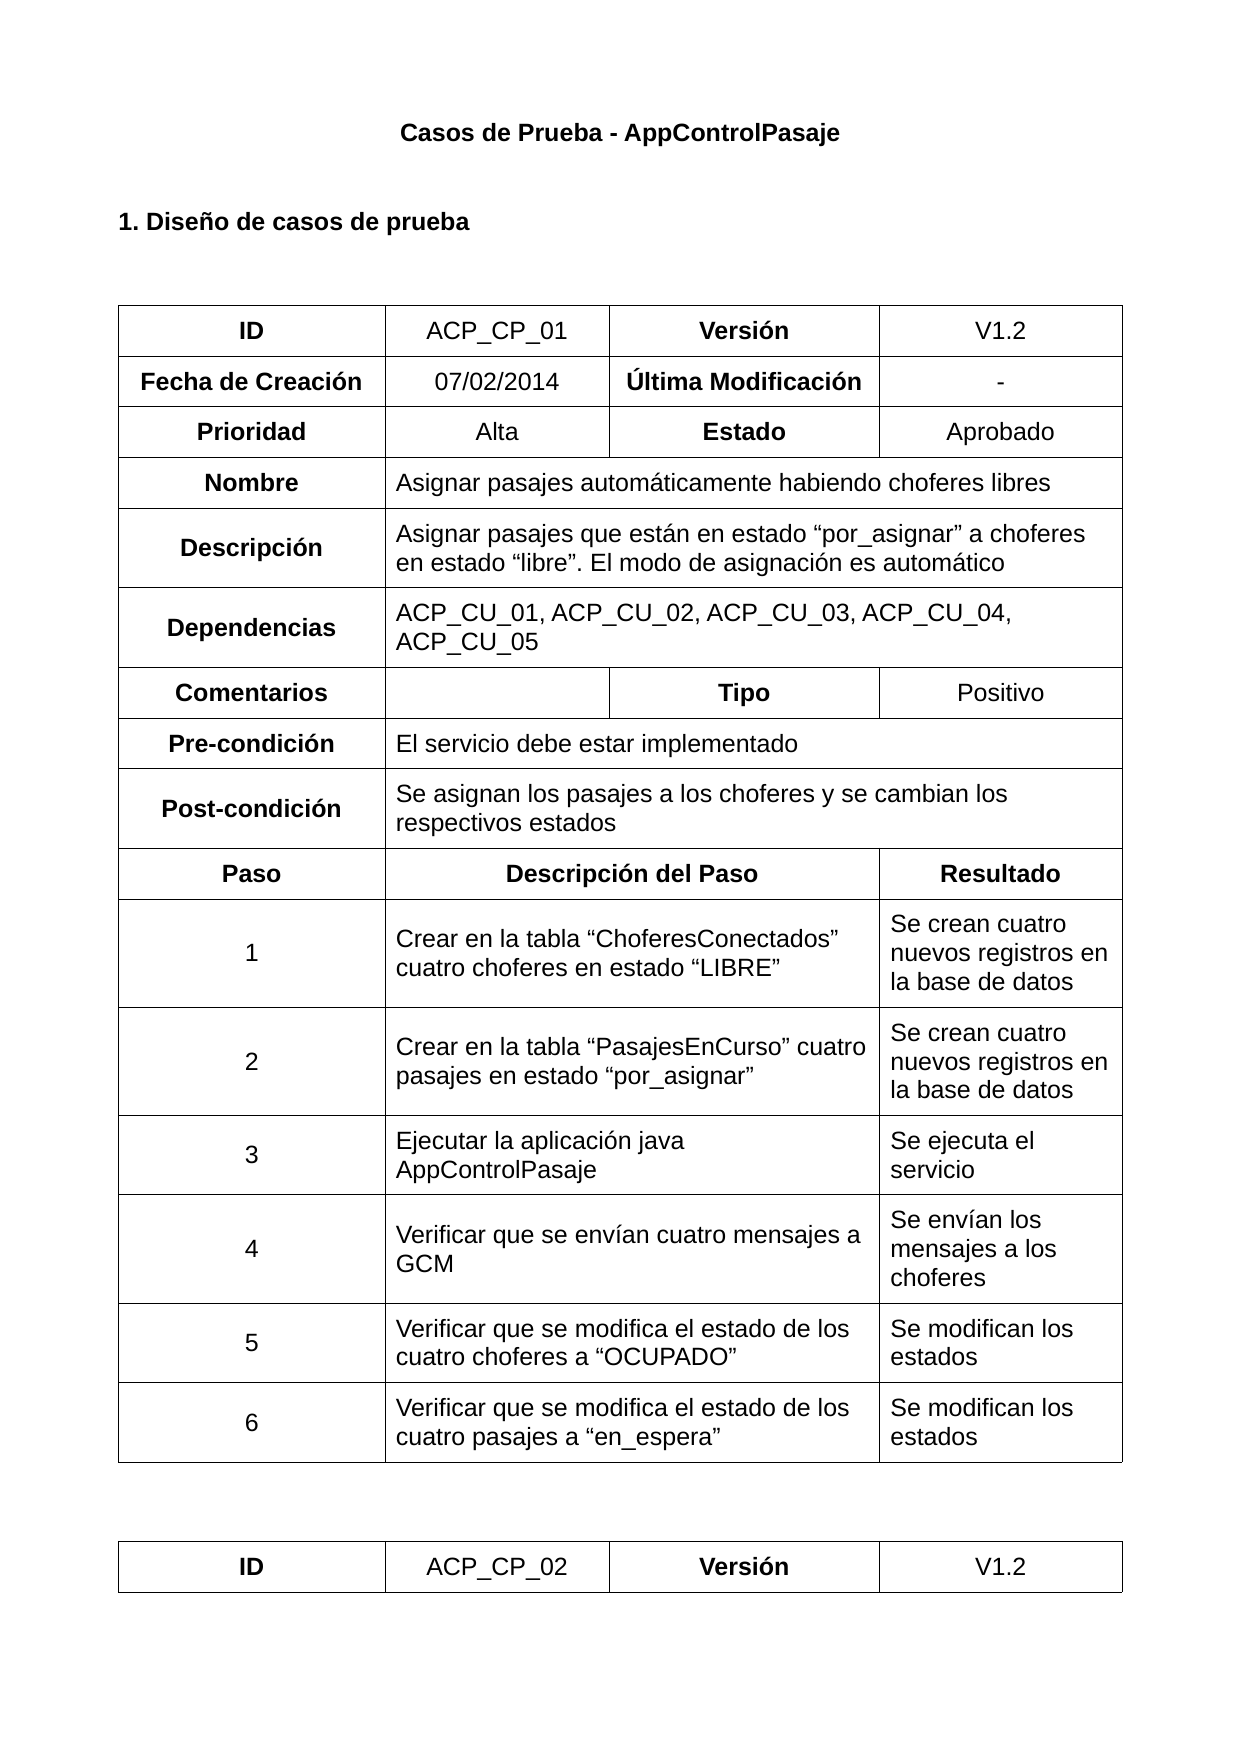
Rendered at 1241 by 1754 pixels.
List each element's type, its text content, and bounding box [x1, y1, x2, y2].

table_cell ACP_CU_01, ACP_CU_02, ACP_CU_03, ACP_CU_04, ACP_CU_05 [386, 588, 1122, 667]
text Casos de Prueba - AppControlPasaje [118, 118, 1122, 147]
table_cell Se modifican los estados [880, 1304, 1122, 1382]
table_cell Ejecutar la aplicación java AppControlPasaje [386, 1116, 879, 1194]
table_header Versión [610, 1542, 879, 1592]
table_cell Descripción del Paso [386, 849, 879, 898]
table_header ACP_CP_01 [386, 306, 609, 356]
table_cell Alta [386, 407, 609, 457]
table_cell 4 [119, 1195, 385, 1303]
table_cell 5 [119, 1304, 385, 1382]
table_cell Tipo [610, 668, 879, 717]
table_cell Post-condición [119, 769, 385, 848]
table_cell Se crean cuatro nuevos registros en la base de datos [880, 1008, 1122, 1115]
table_header ID [119, 1542, 385, 1592]
table_header ACP_CP_02 [386, 1542, 609, 1592]
table_cell Prioridad [119, 407, 385, 457]
table_cell Pre-condición [119, 719, 385, 768]
table_cell 07/02/2014 [386, 357, 609, 406]
table_cell Crear en la tabla “ChoferesConectados” cuatro choferes en estado “LIBRE” [386, 900, 879, 1007]
table_cell Se ejecuta el servicio [880, 1116, 1122, 1194]
table_cell Dependencias [119, 588, 385, 667]
table_header V1.2 [880, 306, 1122, 356]
table_cell Se asignan los pasajes a los choferes y se cambian los respectivos estados [386, 769, 1122, 848]
table_cell Paso [119, 849, 385, 898]
table_cell Asignar pasajes que están en estado “por_asignar” a choferes en estado “libre”. El modo de asignación es automático [386, 509, 1122, 587]
table_cell Última Modificación [610, 357, 879, 406]
table_cell [386, 668, 609, 717]
table_cell El servicio debe estar implementado [386, 719, 1122, 768]
table_cell Se envían los mensajes a los choferes [880, 1195, 1122, 1303]
table_cell Nombre [119, 458, 385, 508]
table_cell 6 [119, 1383, 385, 1462]
table_header ID [119, 306, 385, 356]
text 1. Diseño de casos de prueba [118, 207, 1122, 236]
table_cell Descripción [119, 509, 385, 587]
table_cell Resultado [880, 849, 1122, 898]
table_cell Verificar que se modifica el estado de los cuatro pasajes a “en_espera” [386, 1383, 879, 1462]
table_cell Aprobado [880, 407, 1122, 457]
table_cell Comentarios [119, 668, 385, 717]
table_header V1.2 [880, 1542, 1122, 1592]
table_cell Asignar pasajes automáticamente habiendo choferes libres [386, 458, 1122, 508]
table_cell Positivo [880, 668, 1122, 717]
table_cell Se modifican los estados [880, 1383, 1122, 1462]
table_header Versión [610, 306, 879, 356]
table_cell Estado [610, 407, 879, 457]
table_cell Fecha de Creación [119, 357, 385, 406]
table_cell 3 [119, 1116, 385, 1194]
table_cell - [880, 357, 1122, 406]
table_cell 1 [119, 900, 385, 1007]
table_cell Crear en la tabla “PasajesEnCurso” cuatro pasajes en estado “por_asignar” [386, 1008, 879, 1115]
table_cell 2 [119, 1008, 385, 1115]
table_cell Se crean cuatro nuevos registros en la base de datos [880, 900, 1122, 1007]
table_cell Verificar que se modifica el estado de los cuatro choferes a “OCUPADO” [386, 1304, 879, 1382]
table_cell Verificar que se envían cuatro mensajes a GCM [386, 1195, 879, 1303]
